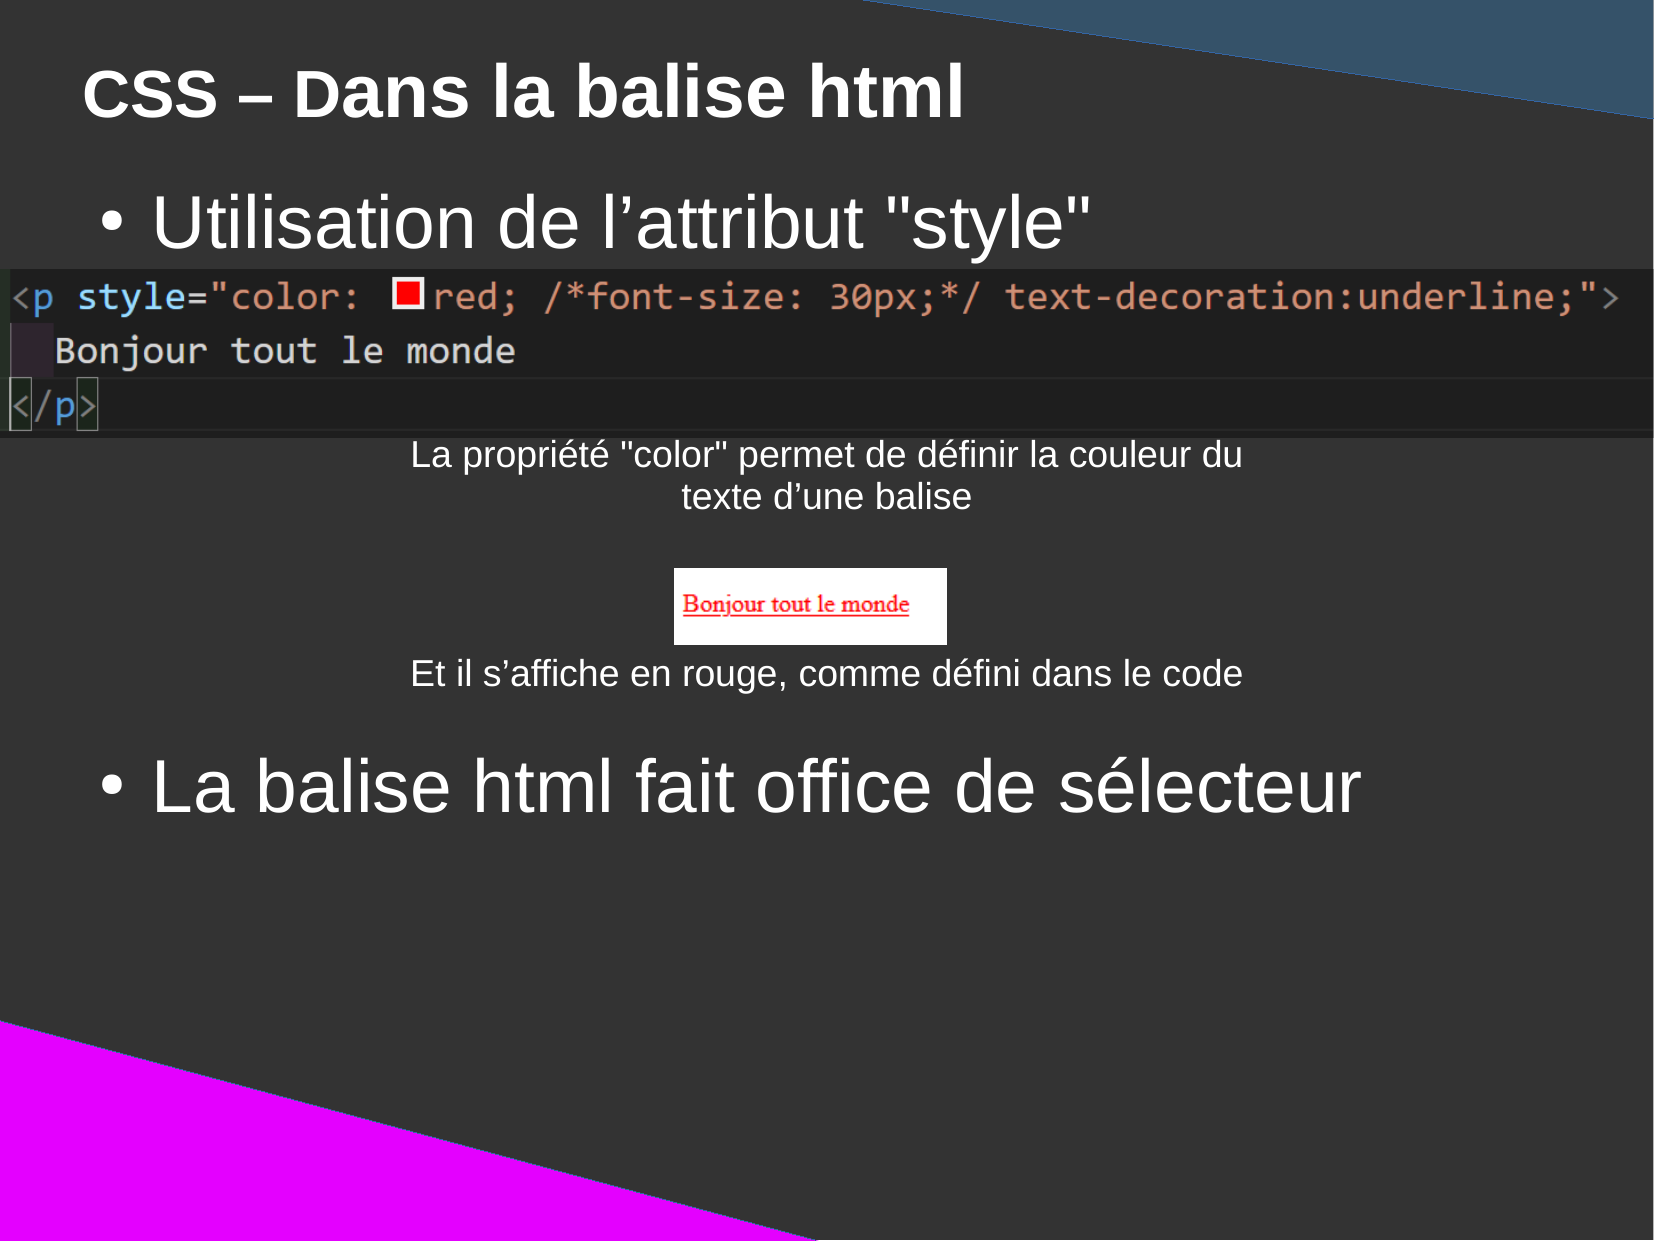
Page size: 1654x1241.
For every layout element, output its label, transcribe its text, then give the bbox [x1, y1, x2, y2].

text_box La propriété "color" permet de définir la couleur du texte d’une balise [389, 438, 1265, 558]
title CSS – Dans la balise html [82, 49, 1571, 176]
text_box [0, 1020, 819, 1241]
text_box Et il s’affiche en rouge, comme défini dans le code [389, 644, 1265, 744]
text_box [863, 0, 1654, 119]
picture [674, 568, 947, 645]
list La balise html fait office de sélecteur [80, 744, 1605, 864]
picture [0, 269, 1654, 438]
list Utilisation de l’attribut "style" [80, 180, 1605, 269]
